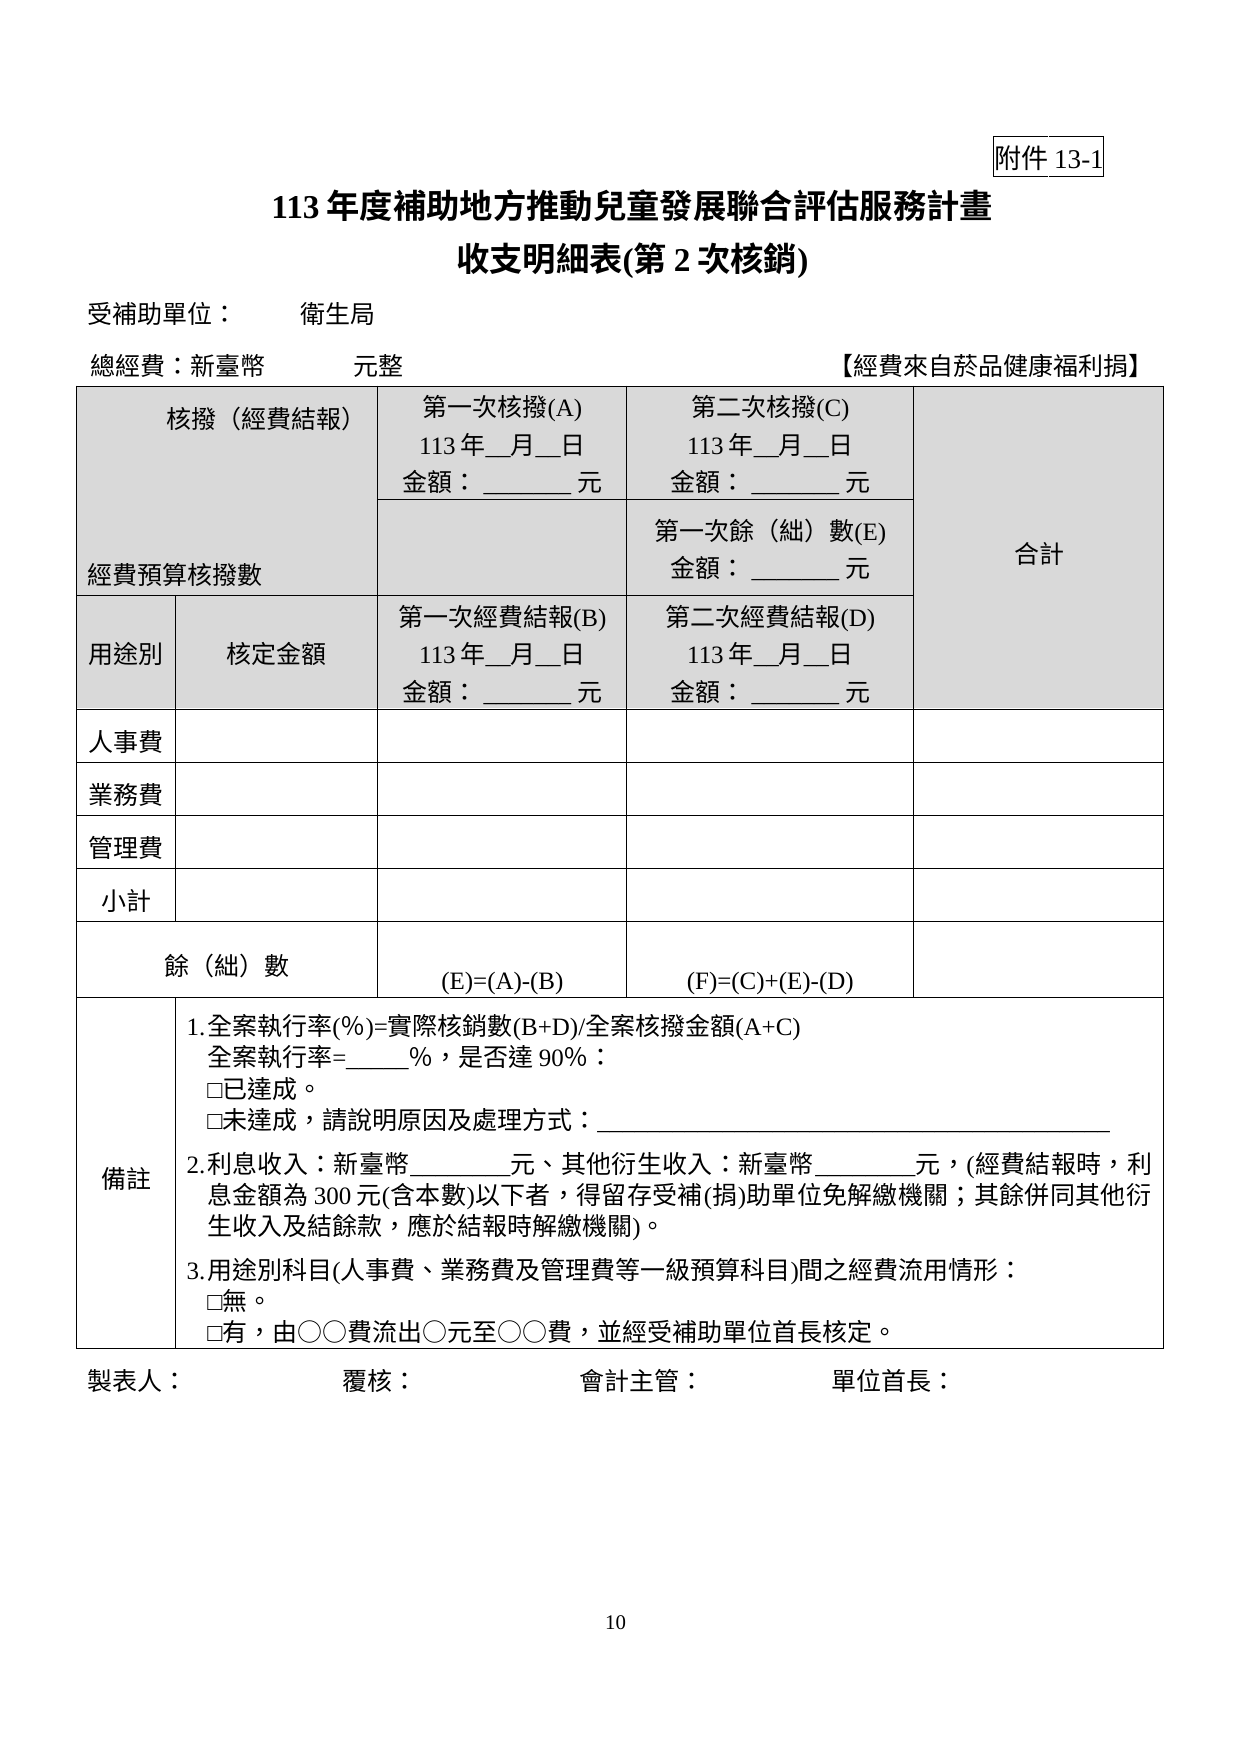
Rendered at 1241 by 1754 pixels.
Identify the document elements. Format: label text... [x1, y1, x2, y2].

table_cell [176, 816, 377, 868]
table_cell 備註 [77, 998, 175, 1348]
text [159, 136, 993, 177]
text 收支明細表(第2次核銷) [115, 229, 1149, 281]
table_cell [627, 816, 913, 868]
table_cell (E)=(A)-(B) [378, 922, 626, 997]
table_cell [378, 869, 626, 921]
table_cell [378, 710, 626, 762]
table_cell 覆核： [331, 1349, 568, 1401]
table_cell 第一次餘（絀）數(E) 金額： _______ 元 [627, 500, 913, 595]
table_cell [627, 869, 913, 921]
table_cell 核撥（經費結報） 經費預算核撥數 [77, 387, 377, 595]
table_cell [914, 816, 1163, 868]
table_cell 全案執行率(％)=實際核銷數(B+D)/全案核撥金額(A+C) 全案執行率=_____％，是否達90％： □已達成。 □未達成，請說明原因及處理方式：_________________________________________ 利息收入：新臺幣________元、其他衍生收入：新臺幣________元，(經費結報時，利息金額為300元(含本數)以下者，得留存受補(捐)助單位免解繳機關；其餘併同其他衍生收入及結餘款，應於結報時解繳機關)。 用途別科目(人事費、業務費及管理費等一級預算科目)間之經費流用情形： □無。 □有，由○○費流出○元至○○費，並經受補助單位首長核定。 [176, 998, 1163, 1348]
table_cell (F)=(C)+(E)-(D) [627, 922, 913, 997]
table_cell 業務費 [77, 763, 175, 815]
table_cell [176, 710, 377, 762]
table_cell [914, 763, 1163, 815]
table_cell 餘（絀）數 [77, 922, 377, 997]
text 附件13-1 [994, 137, 1103, 176]
table_cell [176, 763, 377, 815]
table_cell 用途別 [77, 596, 175, 708]
table_cell 【經費來自菸品健康福利捐】 [626, 334, 1164, 386]
table_cell 小計 [77, 869, 175, 921]
text 113年度補助地方推動兒童發展聯合評估服務計畫 [115, 177, 1149, 229]
table_cell [378, 763, 626, 815]
table_cell [627, 763, 913, 815]
table_cell 製表人： [76, 1349, 331, 1401]
table_cell [176, 869, 377, 921]
table_header 受補助單位： 衛生局 [76, 281, 1164, 333]
table_cell 人事費 [77, 710, 175, 762]
table_cell [914, 869, 1163, 921]
table_cell 單位首長： [820, 1349, 1164, 1401]
table_cell 管理費 [77, 816, 175, 868]
table_cell [627, 710, 913, 762]
table_cell [914, 922, 1163, 997]
table_cell 第二次核撥(C) 113年__月__日 金額： _______ 元 [627, 387, 913, 499]
table_cell 合計 [914, 387, 1163, 708]
table_cell [914, 710, 1163, 762]
table_cell 總經費：新臺幣 元整 [76, 334, 626, 386]
table_cell [378, 816, 626, 868]
table_cell 核定金額 [176, 596, 377, 708]
table_cell 第一次經費結報(B) 113年__月__日 金額： _______ 元 [378, 596, 626, 708]
table_cell 會計主管： [568, 1349, 820, 1401]
table_cell 第二次經費結報(D) 113年__月__日 金額： _______ 元 [627, 596, 913, 708]
table_cell [378, 500, 626, 595]
table_cell 第一次核撥(A) 113年__月__日 金額： _______ 元 [378, 387, 626, 499]
